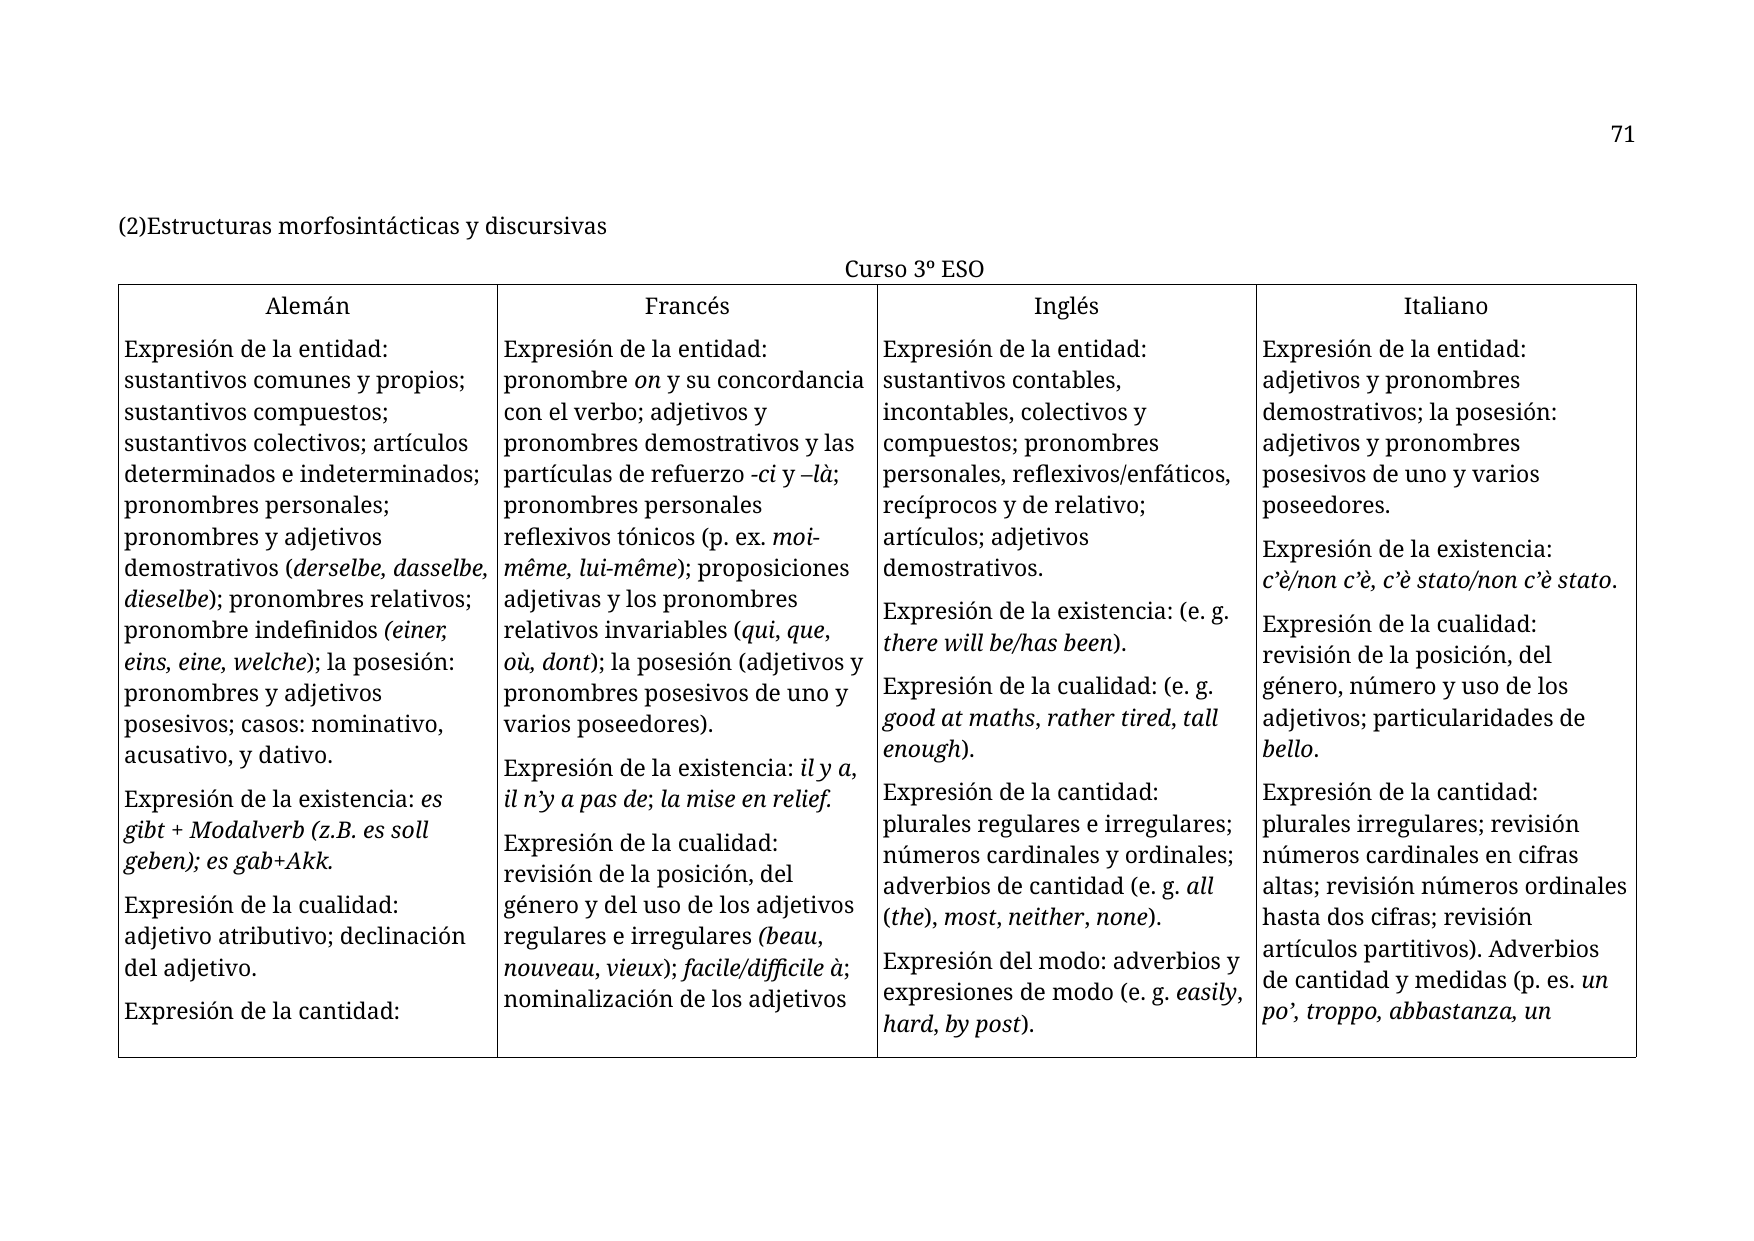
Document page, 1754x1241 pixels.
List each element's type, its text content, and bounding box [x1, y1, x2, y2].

table_header Italiano [1257, 285, 1636, 327]
table_header Inglés [878, 285, 1256, 327]
table_cell Expresión de la entidad: pronombre on y su concordancia con el verbo; adjetivos y pronombres demostrativos y las partículas de refuerzo -ci y –là; pronombres personales reflexivos tónicos (p. ex. moi-même, lui-même); proposiciones adjetivas y los pronombres relativos invariables (qui, que, où, dont); la posesión (adjetivos y pronombres posesivos de uno y varios poseedores). Expresión de la existencia: il y a, il n’y a pas de; la mise en relief. Expresión de la cualidad: revisión de la posición, del género y del uso de los adjetivos regulares e irregulares (beau, nouveau, vieux); facile/difficile à; nominalización de los adjetivos [498, 327, 877, 1057]
table_cell Expresión de la entidad: adjetivos y pronombres demostrativos; la posesión: adjetivos y pronombres posesivos de uno y varios poseedores. Expresión de la existencia: c’è/non c’è, c’è stato/non c’è stato. Expresión de la cualidad: revisión de la posición, del género, número y uso de los adjetivos; particularidades de bello. Expresión de la cantidad: plurales irregulares; revisión números cardinales en cifras altas; revisión números ordinales hasta dos cifras; revisión artículos partitivos). Adverbios de cantidad y medidas (p. es. un po’, troppo, abbastanza, un [1257, 327, 1636, 1057]
text Curso 3º ESO [193, 253, 1636, 284]
table_cell Expresión de la entidad: sustantivos contables, incontables, colectivos y compuestos; pronombres personales, reflexivos/enfáticos, recíprocos y de relativo; artículos; adjetivos demostrativos. Expresión de la existencia: (e. g. there will be/has been). Expresión de la cualidad: (e. g. good at maths, rather tired, tall enough). Expresión de la cantidad: plurales regulares e irregulares; números cardinales y ordinales; adverbios de cantidad (e. g. all (the), most, neither, none). Expresión del modo: adverbios y expresiones de modo (e. g. easily, hard, by post). [878, 327, 1256, 1057]
table_cell Expresión de la entidad: sustantivos comunes y propios; sustantivos compuestos; sustantivos colectivos; artículos determinados e indeterminados; pronombres personales; pronombres y adjetivos demostrativos (derselbe, dasselbe, dieselbe); pronombres relativos; pronombre indefinidos (einer, eins, eine, welche); la posesión: pronombres y adjetivos posesivos; casos: nominativo, acusativo, y dativo. Expresión de la existencia: es gibt + Modalverb (z.B. es soll geben); es gab+Akk. Expresión de la cualidad: adjetivo atributivo; declinación del adjetivo. Expresión de la cantidad: [119, 327, 497, 1057]
text (2)Estructuras morfosintácticas y discursivas [118, 210, 1636, 241]
table_header Francés [498, 285, 877, 327]
table_header Alemán [119, 285, 497, 327]
